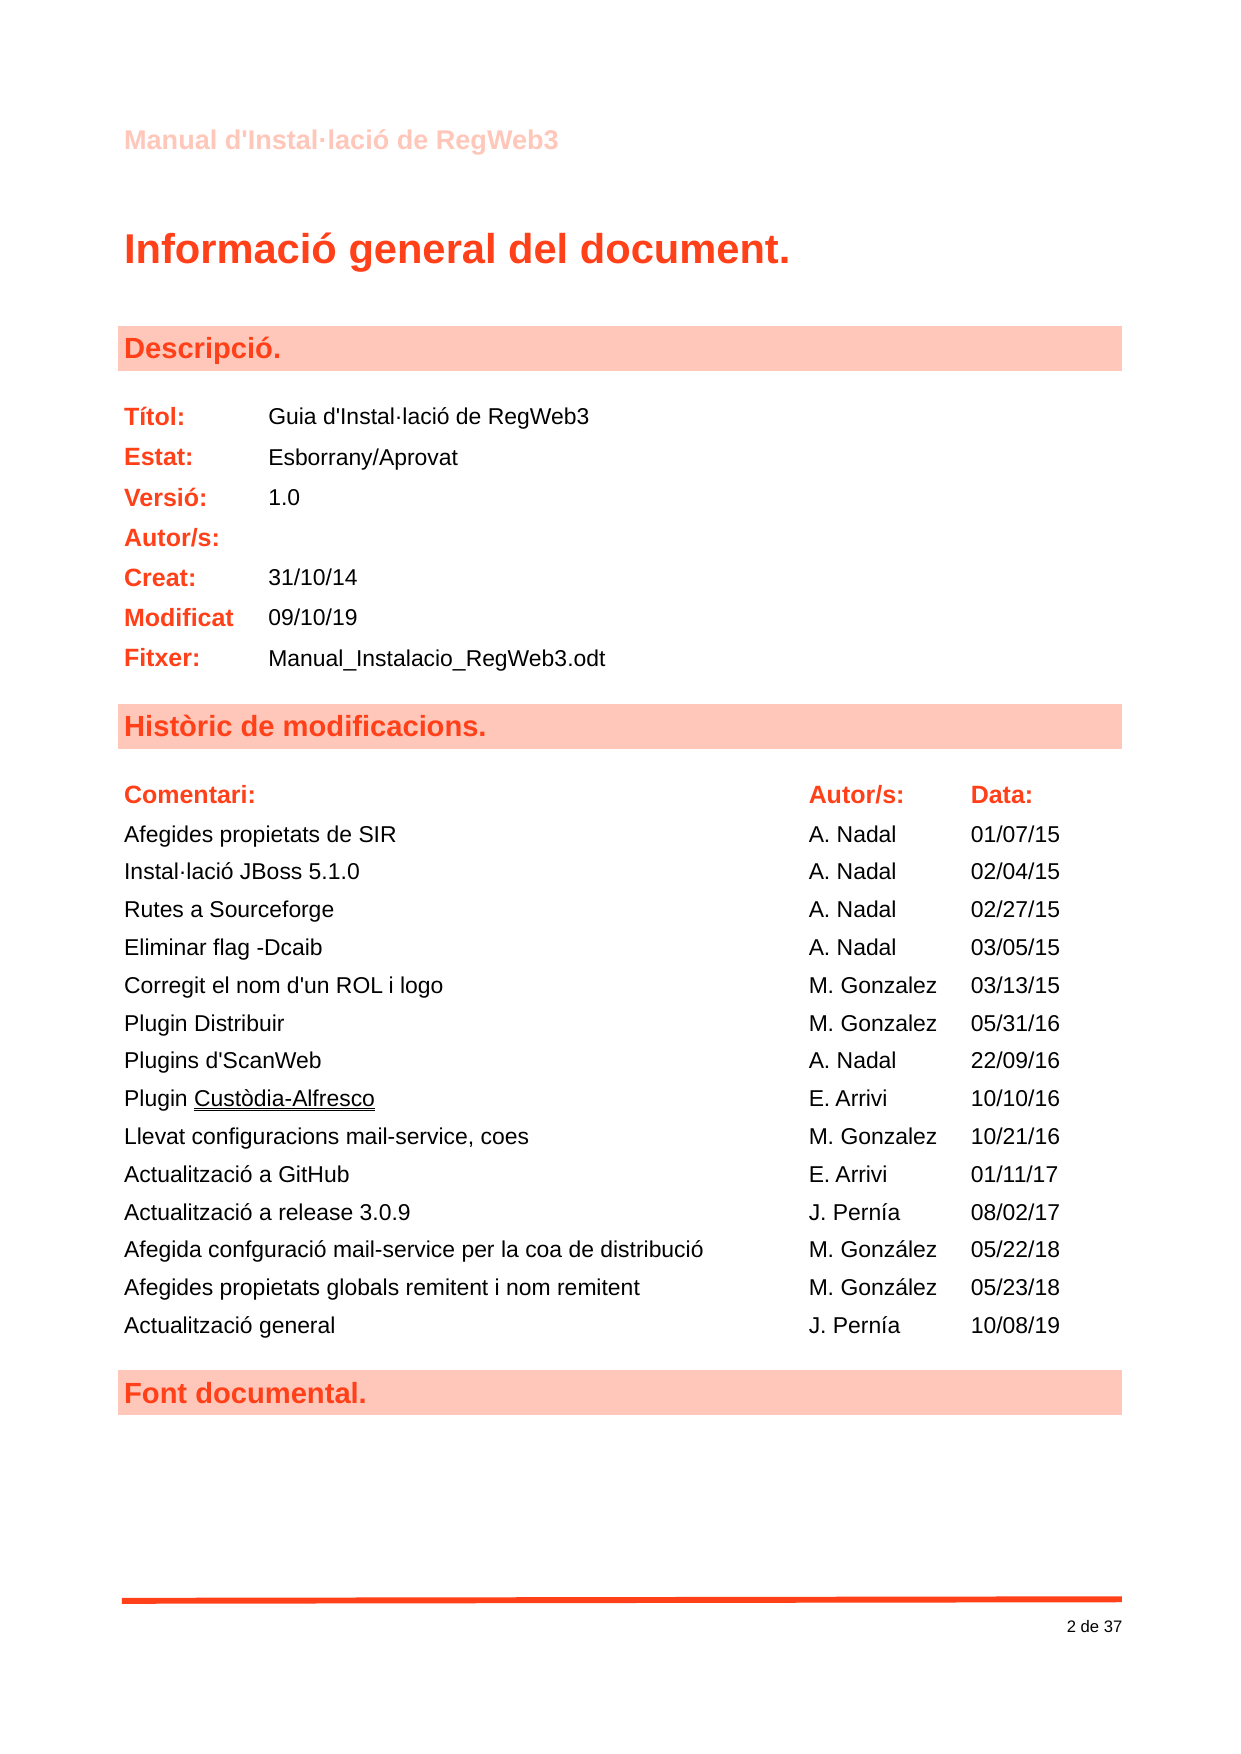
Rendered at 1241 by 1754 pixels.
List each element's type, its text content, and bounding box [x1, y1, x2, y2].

table_cell A. Nadal [803, 853, 965, 890]
table_cell Estat: [118, 437, 262, 477]
table_cell 02/08/17 [965, 1193, 1122, 1231]
table_cell 09/10/19 [262, 598, 1122, 638]
table_cell Font documental. [118, 1370, 1122, 1415]
table_cell A. Nadal [803, 815, 965, 853]
table_cell Descripció. [118, 326, 1122, 371]
table_cell 1.0 [262, 477, 1122, 517]
table_cell 21/10/16 [965, 1117, 1122, 1155]
table_cell [262, 517, 1122, 557]
table_cell Esborrany/Aprovat [262, 437, 1122, 477]
table_cell A. Nadal [803, 890, 965, 928]
table_cell Manual_Instalacio_RegWeb3.odt [262, 638, 1122, 678]
table_cell Versió: [118, 477, 262, 517]
table_cell 10/10/16 [965, 1080, 1122, 1117]
table_cell Instal·lació JBoss 5.1.0 [118, 853, 803, 890]
table_cell Fitxer: [118, 638, 262, 678]
table_cell Actualització a GitHub [118, 1155, 803, 1193]
table_cell E. Arrivi [803, 1080, 965, 1117]
table_cell Llevat configuracions mail-service, coes [118, 1117, 803, 1155]
table_cell J. Pernía [803, 1193, 965, 1231]
table_cell [118, 371, 1122, 396]
table_cell 31/10/14 [262, 557, 1122, 597]
table_cell M. Gonzalez [803, 1004, 965, 1042]
table_cell Data: [965, 775, 1122, 815]
table_cell M. Gonzalez [803, 1117, 965, 1155]
table_cell A. Nadal [803, 1042, 965, 1079]
table_cell 11/01/17 [965, 1155, 1122, 1193]
table_cell 27/02/15 [965, 890, 1122, 928]
table_cell Autor/s: [118, 517, 262, 557]
table_cell 04/02/15 [965, 853, 1122, 890]
table_cell 05/03/15 [965, 928, 1122, 966]
table_cell M. Gonzalez [803, 966, 965, 1004]
table_cell Rutes a Sourceforge [118, 890, 803, 928]
table_cell Títol: [118, 396, 262, 437]
table_cell 07/01/15 [965, 815, 1122, 853]
table_cell Plugin Distribuir [118, 1004, 803, 1042]
table_cell [118, 1479, 1122, 1516]
table_cell [118, 1441, 1122, 1479]
table_cell Creat: [118, 557, 262, 597]
table_cell [118, 1415, 1122, 1441]
table_cell Comentari: [118, 775, 803, 815]
table_cell Actualització general [118, 1306, 803, 1344]
table_cell 23/05/18 [965, 1269, 1122, 1306]
table_cell 08/10/19 [965, 1306, 1122, 1344]
table_cell 13/03/15 [965, 966, 1122, 1004]
table_cell [118, 678, 1122, 704]
table_cell J. Pernía [803, 1306, 965, 1344]
table_cell Modificat [118, 598, 262, 638]
table_cell Autor/s: [803, 775, 965, 815]
table_cell [118, 1344, 1122, 1370]
table_cell 31/05/16 [965, 1004, 1122, 1042]
table_cell 22/05/18 [965, 1231, 1122, 1268]
table_cell M. González [803, 1269, 965, 1306]
table_cell Afegides propietats de SIR [118, 815, 803, 853]
table_cell Afegides propietats globals remitent i nom remitent [118, 1269, 803, 1306]
table_header Informació general del document. [118, 218, 1122, 326]
table_cell A. Nadal [803, 928, 965, 966]
table_cell Corregit el nom d'un ROL i logo [118, 966, 803, 1004]
table_cell Històric de modificacions. [118, 704, 1122, 749]
table_cell Afegida confguració mail-service per la coa de distribució [118, 1231, 803, 1268]
table_cell Eliminar flag -Dcaib [118, 928, 803, 966]
table_cell Guia d'Instal·lació de RegWeb3 [262, 396, 1122, 437]
table_cell [118, 749, 1122, 774]
table_cell 22/09/16 [965, 1042, 1122, 1079]
table_cell E. Arrivi [803, 1155, 965, 1193]
table_cell Plugins d'ScanWeb [118, 1042, 803, 1079]
table_cell Plugin Custòdia-Alfresco [118, 1080, 803, 1117]
table_cell Actualització a release 3.0.9 [118, 1193, 803, 1231]
table_cell M. González [803, 1231, 965, 1268]
